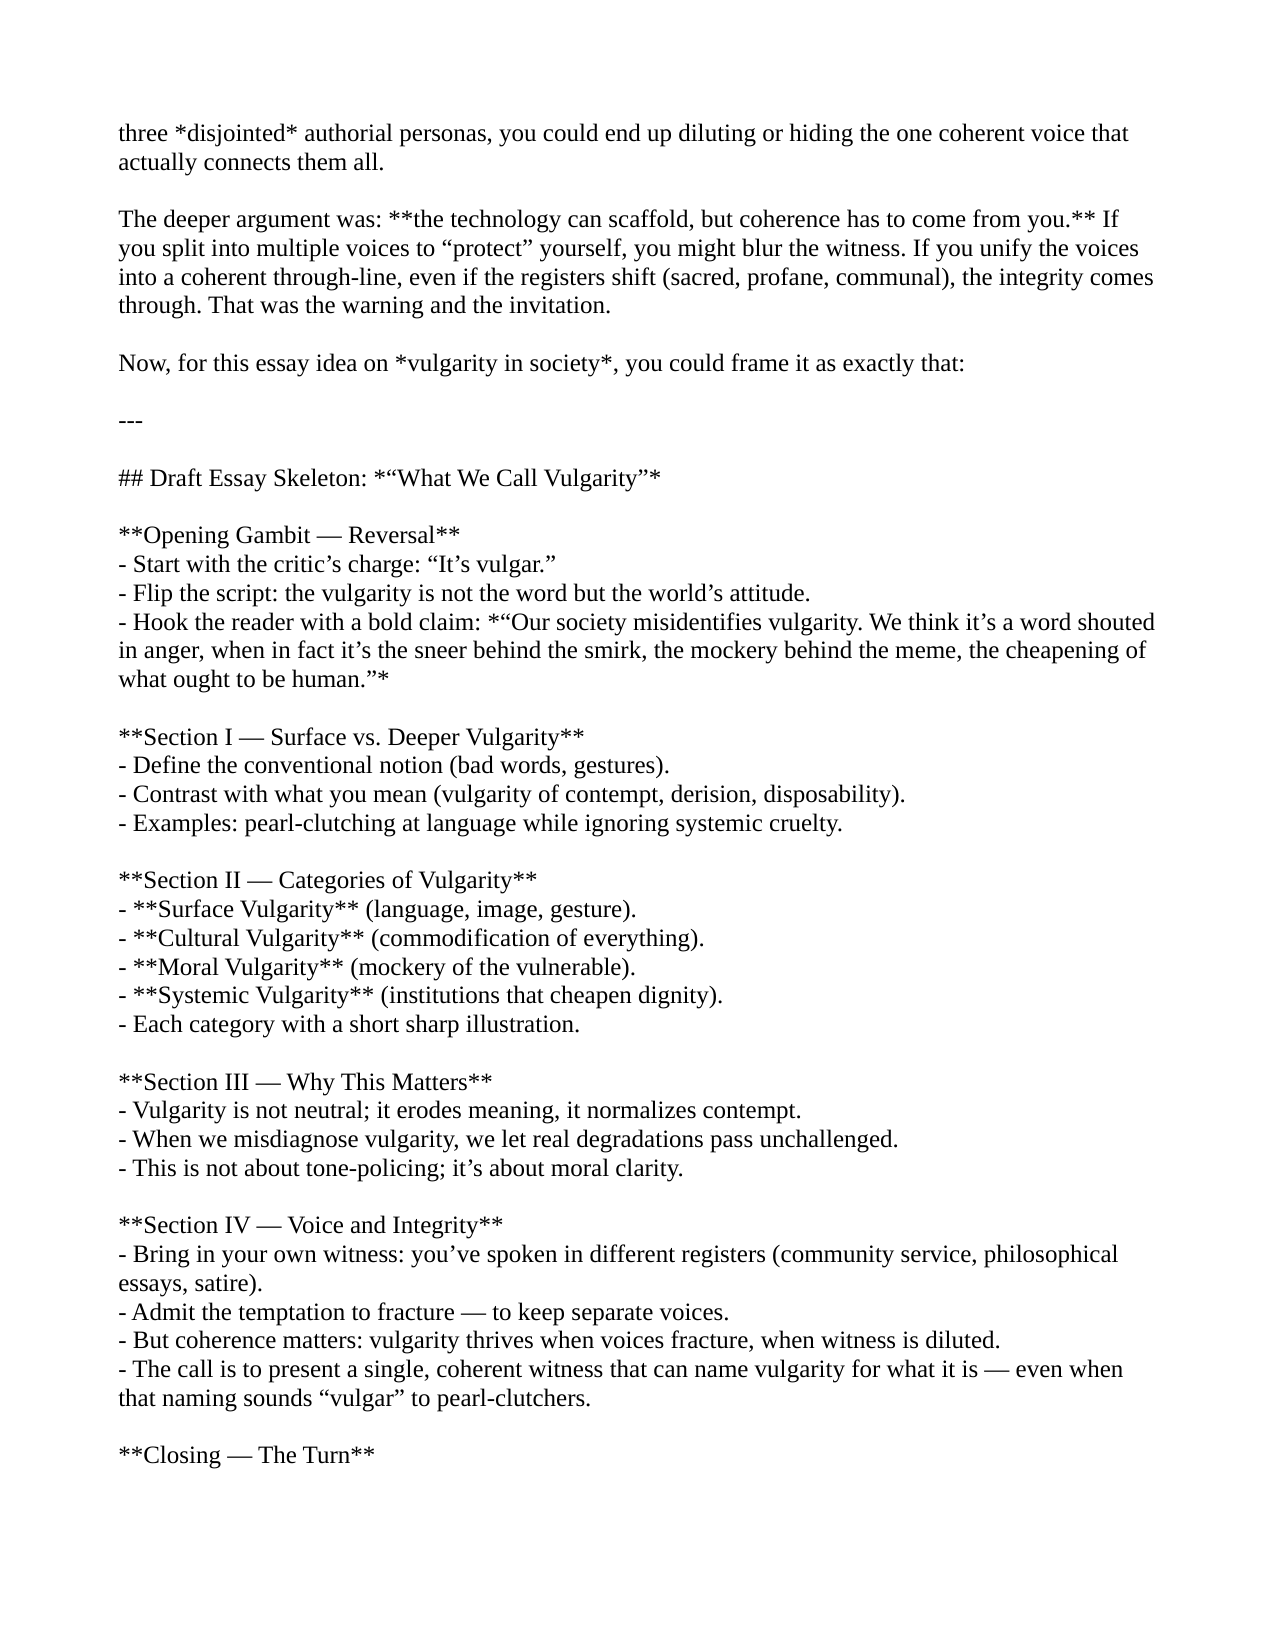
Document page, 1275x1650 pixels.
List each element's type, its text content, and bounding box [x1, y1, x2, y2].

text **Opening Gambit — Reversal** [118, 521, 1157, 549]
text **Section II — Categories of Vulgarity** [118, 866, 1157, 894]
text **Section IV — Voice and Integrity** [118, 1211, 1157, 1239]
text ## Draft Essay Skeleton: *“What We Call Vulgarity”* [118, 463, 1157, 492]
text - Admit the temptation to fracture — to keep separate voices. [118, 1297, 1157, 1326]
text three *disjointed* authorial personas, you could end up diluting or hiding the one coherent voice that actually connects them all. [118, 118, 1157, 176]
text - **Moral Vulgarity** (mockery of the vulnerable). [118, 952, 1157, 981]
text The deeper argument was: **the technology can scaffold, but coherence has to come from you.** If you split into multiple voices to “protect” yourself, you might blur the witness. If you unify the voices into a coherent through-line, even if the registers shift (sacred, profane, communal), the integrity comes through. That was the warning and the invitation. [118, 204, 1157, 319]
text Now, for this essay idea on *vulgarity in society*, you could frame it as exactly that: [118, 348, 1157, 377]
text - Flip the script: the vulgarity is not the word but the world’s attitude. [118, 578, 1157, 607]
text - Bring in your own witness: you’ve spoken in different registers (community service, philosophical essays, satire). [118, 1239, 1157, 1297]
text - Vulgarity is not neutral; it erodes meaning, it normalizes contempt. [118, 1096, 1157, 1124]
text - **Cultural Vulgarity** (commodification of everything). [118, 923, 1157, 952]
text - This is not about tone-policing; it’s about moral clarity. [118, 1153, 1157, 1182]
text **Closing — The Turn** [118, 1441, 1157, 1469]
text - But coherence matters: vulgarity thrives when voices fracture, when witness is diluted. [118, 1326, 1157, 1354]
text - Contrast with what you mean (vulgarity of contempt, derision, disposability). [118, 779, 1157, 808]
text --- [118, 406, 1157, 434]
text - Start with the critic’s charge: “It’s vulgar.” [118, 549, 1157, 578]
text - Hook the reader with a bold claim: *“Our society misidentifies vulgarity. We think it’s a word shouted in anger, when in fact it’s the sneer behind the smirk, the mockery behind the meme, the cheapening of what ought to be human.”* [118, 607, 1157, 693]
text **Section III — Why This Matters** [118, 1067, 1157, 1096]
text - When we misdiagnose vulgarity, we let real degradations pass unchallenged. [118, 1124, 1157, 1153]
text - **Surface Vulgarity** (language, image, gesture). [118, 894, 1157, 923]
text - The call is to present a single, coherent witness that can name vulgarity for what it is — even when that naming sounds “vulgar” to pearl-clutchers. [118, 1354, 1157, 1412]
text - **Systemic Vulgarity** (institutions that cheapen dignity). [118, 981, 1157, 1009]
text **Section I — Surface vs. Deeper Vulgarity** [118, 722, 1157, 751]
text - Each category with a short sharp illustration. [118, 1009, 1157, 1038]
text - Examples: pearl-clutching at language while ignoring systemic cruelty. [118, 808, 1157, 837]
text - Define the conventional notion (bad words, gestures). [118, 751, 1157, 779]
